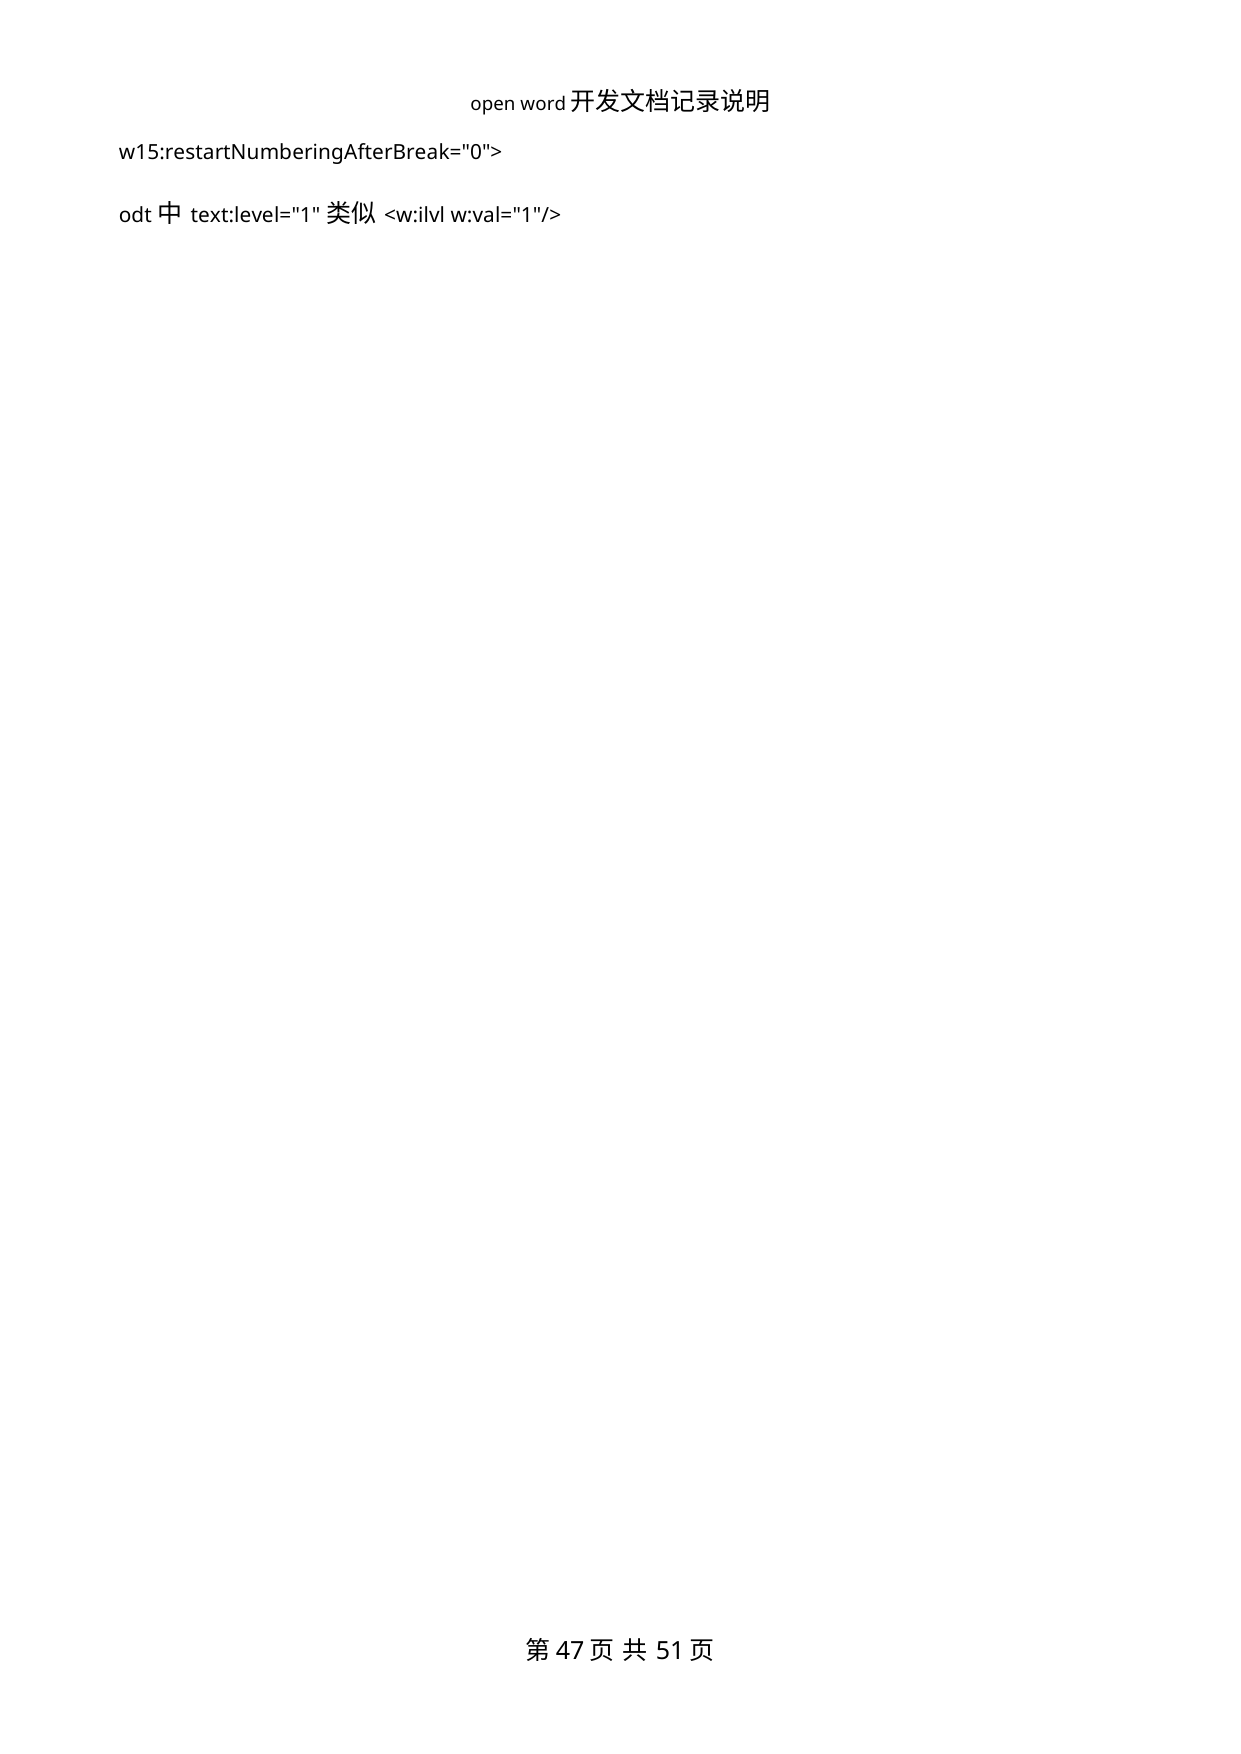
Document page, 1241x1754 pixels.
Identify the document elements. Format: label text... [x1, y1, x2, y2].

text w15:restartNumberingAfterBreak="0"> [119, 137, 1121, 166]
text odt 中 text:level="1" 类似 <w:ilvl w:val="1"/> [119, 200, 1121, 229]
